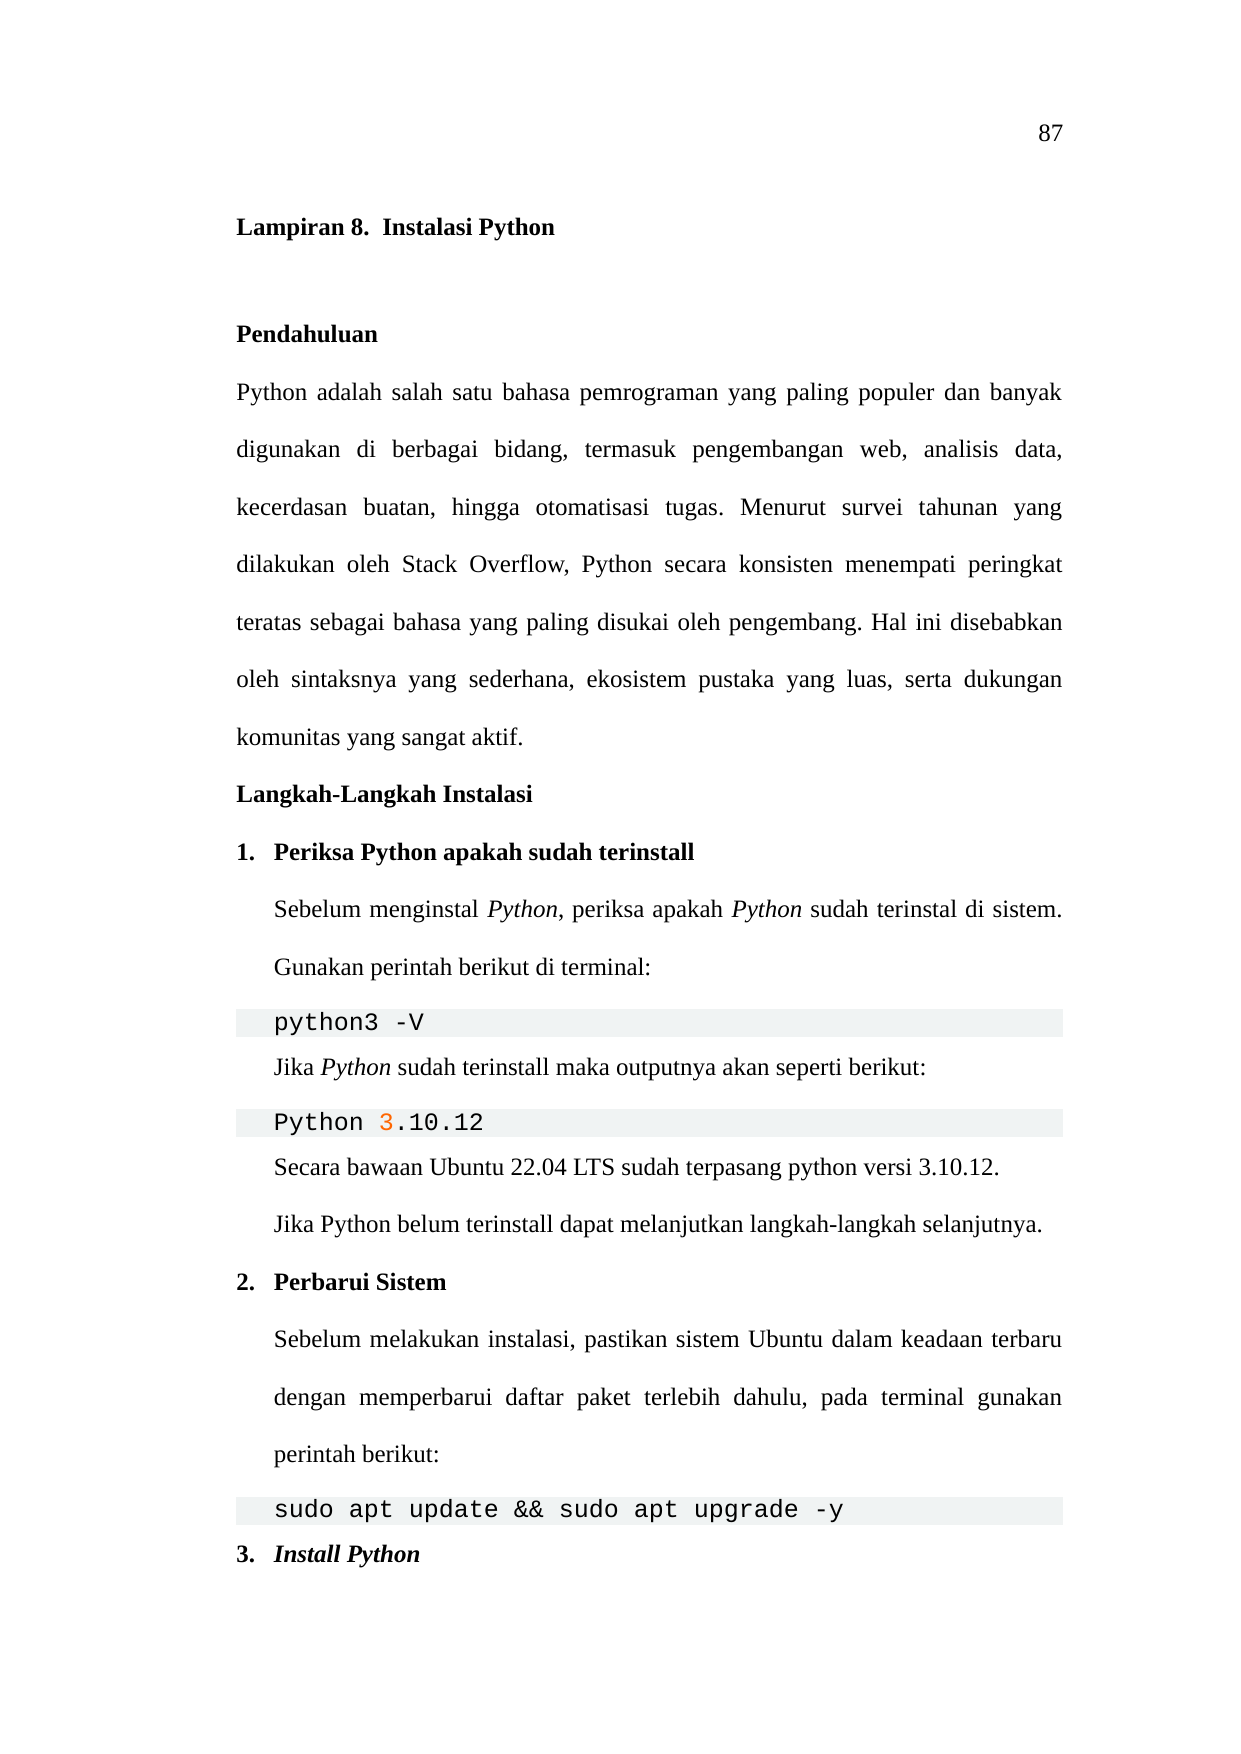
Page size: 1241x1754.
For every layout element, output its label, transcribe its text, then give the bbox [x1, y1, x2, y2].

list Jika Python belum terinstall dapat melanjutkan langkah-langkah selanjutnya. [236, 1209, 1063, 1238]
list Install Python [236, 1539, 1063, 1568]
subtitle Instalasi Python [236, 212, 1063, 241]
list Sebelum melakukan instalasi, pastikan sistem Ubuntu dalam keadaan terbaru dengan memperbarui daftar paket terlebih dahulu, pada terminal gunakan perintah berikut: [236, 1324, 1063, 1468]
text Langkah-Langkah Instalasi [236, 779, 1063, 808]
list Perbarui Sistem [236, 1267, 1063, 1295]
list sudo apt update && sudo apt upgrade -y [236, 1497, 1063, 1525]
list Sebelum menginstal Python, periksa apakah Python sudah terinstal di sistem. Gunakan perintah berikut di terminal: [236, 894, 1063, 980]
list python3 -V [236, 1009, 1063, 1037]
text Python adalah salah satu bahasa pemrograman yang paling populer dan banyak digunakan di berbagai bidang, termasuk pengembangan web, analisis data, kecerdasan buatan, hingga otomatisasi tugas. Menurut survei tahunan yang dilakukan oleh Stack Overflow, Python secara konsisten menempati peringkat teratas sebagai bahasa yang paling disukai oleh pengembang. Hal ini disebabkan oleh sintaksnya yang sederhana, ekosistem pustaka yang luas, serta dukungan komunitas yang sangat aktif. [236, 377, 1063, 750]
list Python 3.10.12 [236, 1109, 1063, 1137]
list Jika Python sudah terinstall maka outputnya akan seperti berikut: [236, 1052, 1063, 1080]
list Secara bawaan Ubuntu 22.04 LTS sudah terpasang python versi 3.10.12. [236, 1152, 1063, 1180]
list Periksa Python apakah sudah terinstall [236, 837, 1063, 865]
text Pendahuluan [236, 319, 1063, 348]
